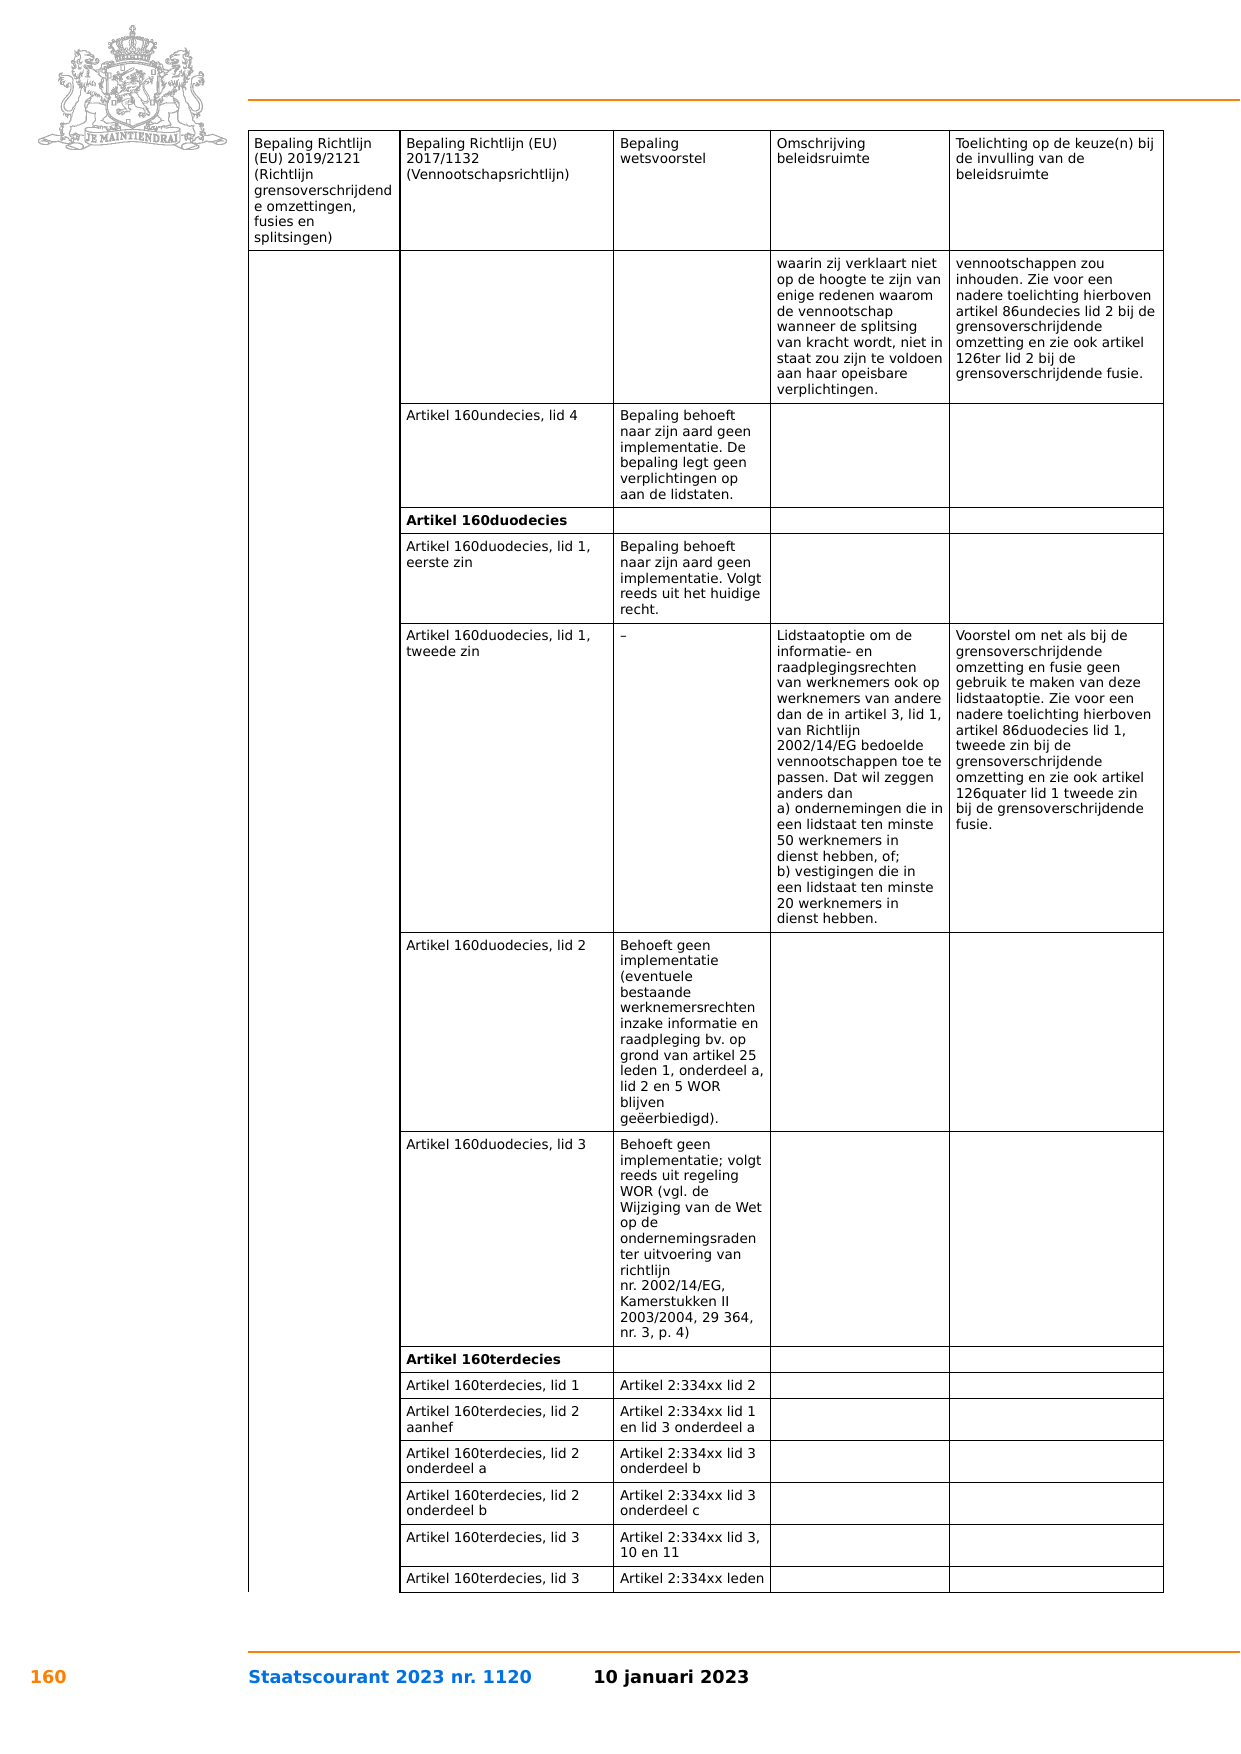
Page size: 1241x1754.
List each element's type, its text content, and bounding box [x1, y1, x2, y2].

table_cell [401, 251, 613, 402]
table_cell Bepaling behoeft naar zijn aard geen implementatie. Volgt reeds uit het huidige recht. [614, 534, 770, 622]
table_header Omschrijving beleidsruimte [771, 131, 949, 250]
table_cell [771, 1132, 949, 1346]
table_cell [249, 251, 399, 402]
table_cell Artikel 160terdecies, lid 2 onderdeel a [401, 1441, 613, 1482]
table_cell Artikel 2:334xx lid 3, 10 en 11 [614, 1525, 770, 1566]
table_cell Behoeft geen implementatie; volgt reeds uit regeling WOR (vgl. de Wijziging van de Wet op de ondernemingsraden ter uitvoering van richtlijn nr. 2002/14/EG, Kamerstukken II 2003/2004, 29 364, nr. 3, p. 4) [614, 1132, 770, 1346]
table_cell Artikel 2:334xx lid 1 en lid 3 onderdeel a [614, 1399, 770, 1440]
table_cell Artikel 160undecies, lid 4 [401, 404, 613, 507]
table_cell [950, 1525, 1163, 1566]
table_cell [950, 1347, 1163, 1372]
table_cell [950, 1441, 1163, 1482]
table_cell [771, 1567, 949, 1592]
table_cell [950, 1567, 1163, 1592]
table_cell [771, 508, 949, 533]
table_cell [771, 1399, 949, 1440]
table_cell [614, 508, 770, 533]
table_cell [249, 507, 399, 533]
table_cell [771, 933, 949, 1131]
table_cell Behoeft geen implementatie (eventuele bestaande werknemersrechten inzake informatie en raadpleging bv. op grond van artikel 25 leden 1, onderdeel a, lid 2 en 5 WOR blijven geëerbiedigd). [614, 933, 770, 1131]
table_cell Artikel 2:334xx leden [614, 1567, 770, 1592]
table_cell [771, 1483, 949, 1524]
table_header Toelichting op de keuze(n) bij de invulling van de beleidsruimte [950, 131, 1163, 250]
table_cell [614, 1347, 770, 1372]
table_cell [950, 1483, 1163, 1524]
table_cell [249, 1440, 399, 1482]
table_cell [950, 508, 1163, 533]
table_cell [249, 1524, 399, 1566]
table_cell [771, 534, 949, 622]
table_cell Artikel 160terdecies, lid 3 [401, 1525, 613, 1566]
table_cell [249, 1398, 399, 1440]
table_cell [249, 1346, 399, 1372]
table_cell Artikel 160terdecies, lid 2 aanhef [401, 1399, 613, 1440]
table_cell vennootschappen zou inhouden. Zie voor een nadere toelichting hierboven artikel 86undecies lid 2 bij de grensoverschrijdende omzetting en zie ook artikel 126ter lid 2 bij de grensoverschrijdende fusie. [950, 251, 1163, 402]
table_cell Lidstaatoptie om de informatie- en raadplegingsrechten van werknemers ook op werknemers van andere dan de in artikel 3, lid 1, van Richtlijn 2002/14/EG bedoelde vennootschappen toe te passen. Dat wil zeggen anders dan a) ondernemingen die in een lidstaat ten minste 50 werknemers in dienst hebben, of; b) vestigingen die in een lidstaat ten minste 20 werknemers in dienst hebben. [771, 624, 949, 932]
table_cell [771, 404, 949, 507]
table_cell [614, 251, 770, 402]
table_header Bepaling Richtlijn (EU) 2017/1132 (Vennootschapsrichtlijn) [401, 131, 613, 250]
table_cell Artikel 2:334xx lid 3 onderdeel c [614, 1483, 770, 1524]
table_cell Artikel 160terdecies, lid 2 onderdeel b [401, 1483, 613, 1524]
table_cell [950, 1373, 1163, 1398]
table_cell Voorstel om net als bij de grensoverschrijdende omzetting en fusie geen gebruik te maken van deze lidstaatoptie. Zie voor een nadere toelichting hierboven artikel 86duodecies lid 1, tweede zin bij de grensoverschrijdende omzetting en zie ook artikel 126quater lid 1 tweede zin bij de grensoverschrijdende fusie. [950, 624, 1163, 932]
table_cell [249, 533, 399, 622]
table_cell Artikel 160duodecies, lid 2 [401, 933, 613, 1131]
table_cell Artikel 2:334xx lid 2 [614, 1373, 770, 1398]
table_cell Artikel 160terdecies, lid 3 [401, 1567, 613, 1592]
table_cell [249, 623, 399, 932]
table_cell Bepaling behoeft naar zijn aard geen implementatie. De bepaling legt geen verplichtingen op aan de lidstaten. [614, 404, 770, 507]
table_cell Artikel 160duodecies [401, 508, 613, 533]
table_cell [771, 1441, 949, 1482]
table_cell [249, 1566, 399, 1592]
table_cell [249, 932, 399, 1131]
table_cell Artikel 160terdecies, lid 1 [401, 1373, 613, 1398]
table_cell – [614, 624, 770, 932]
table_cell [249, 1372, 399, 1398]
table_cell Artikel 160duodecies, lid 3 [401, 1132, 613, 1346]
table_cell [249, 1482, 399, 1524]
table_cell [950, 1399, 1163, 1440]
table_cell Artikel 160duodecies, lid 1, eerste zin [401, 534, 613, 622]
picture [38, 25, 227, 150]
table_cell [950, 933, 1163, 1131]
table_cell [950, 1132, 1163, 1346]
table_cell waarin zij verklaart niet op de hoogte te zijn van enige redenen waarom de vennootschap wanneer de splitsing van kracht wordt, niet in staat zou zijn te voldoen aan haar opeisbare verplichtingen. [771, 251, 949, 402]
table_cell [950, 534, 1163, 622]
table_cell Artikel 160terdecies [401, 1347, 613, 1372]
table_cell [950, 404, 1163, 507]
table_cell Artikel 2:334xx lid 3 onderdeel b [614, 1441, 770, 1482]
table_header Bepaling wetsvoorstel [614, 131, 770, 250]
table_cell [771, 1373, 949, 1398]
table_header Bepaling Richtlijn (EU) 2019/2121 (Richtlijn grensoverschrijdende omzettingen, fusies en splitsingen) [249, 131, 399, 250]
table_cell [249, 403, 399, 507]
table_cell [249, 1131, 399, 1346]
table_cell Artikel 160duodecies, lid 1, tweede zin [401, 624, 613, 932]
table_cell [771, 1347, 949, 1372]
table_cell [771, 1525, 949, 1566]
